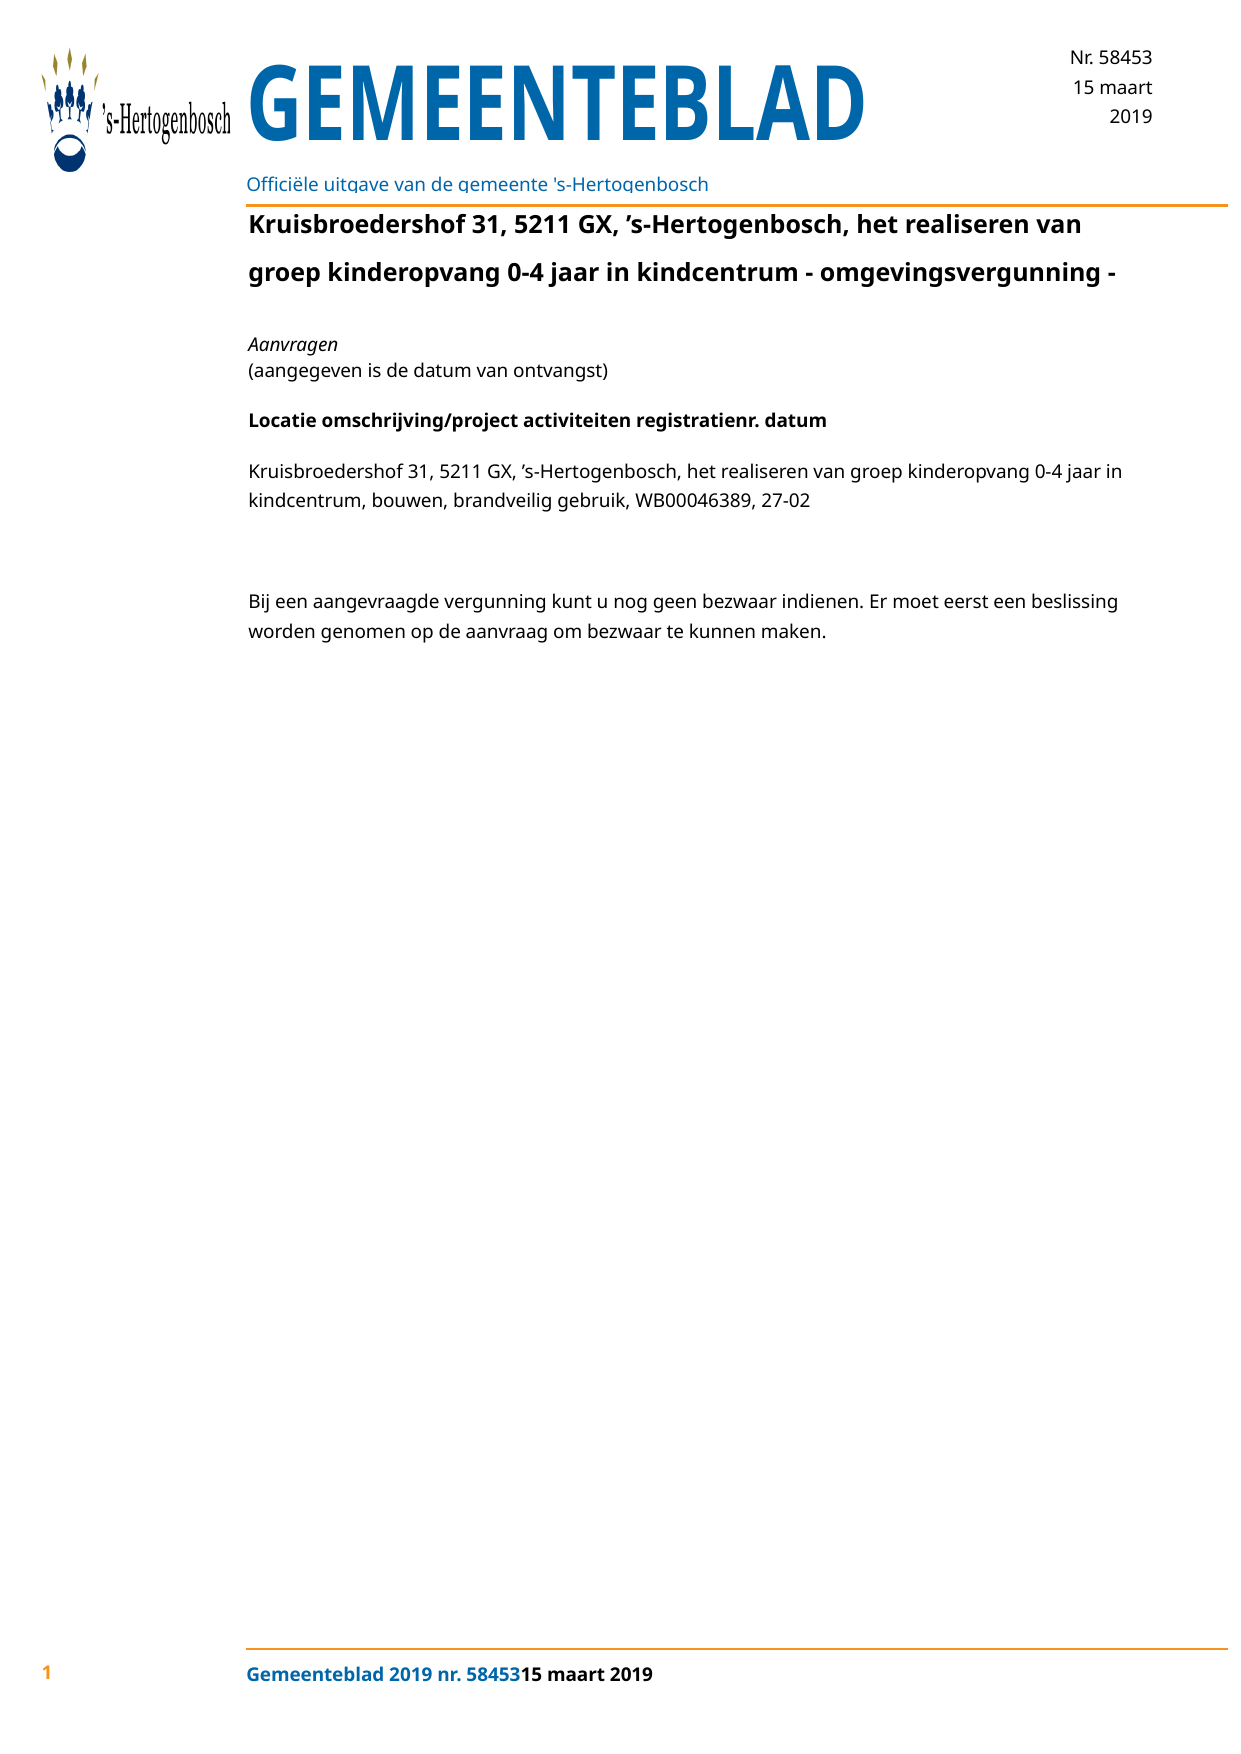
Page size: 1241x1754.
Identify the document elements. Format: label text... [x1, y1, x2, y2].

picture [41, 47, 231, 172]
text Locatie omschrijving/project activiteiten registratienr. datum [248, 408, 1152, 433]
text (aangegeven is de datum van ontvangst) [248, 357, 1152, 383]
text Kruisbroedershof 31, 5211 GX, ’s-Hertogenbosch, het realiseren van groep kinderopvang 0-4 jaar in kindcentrum - omgevingsvergunning - [248, 207, 1152, 288]
text Kruisbroedershof 31, 5211 GX, ’s-Hertogenbosch, het realiseren van groep kinderopvang 0-4 jaar in kindcentrum, bouwen, brandveilig gebruik, WB00046389, 27-02 [248, 458, 1152, 513]
text Bij een aangevraagde vergunning kunt u nog geen bezwaar indienen. Er moet eerst een beslissing worden genomen op de aanvraag om bezwaar te kunnen maken. [248, 588, 1152, 644]
text Aanvragen [248, 331, 1152, 357]
